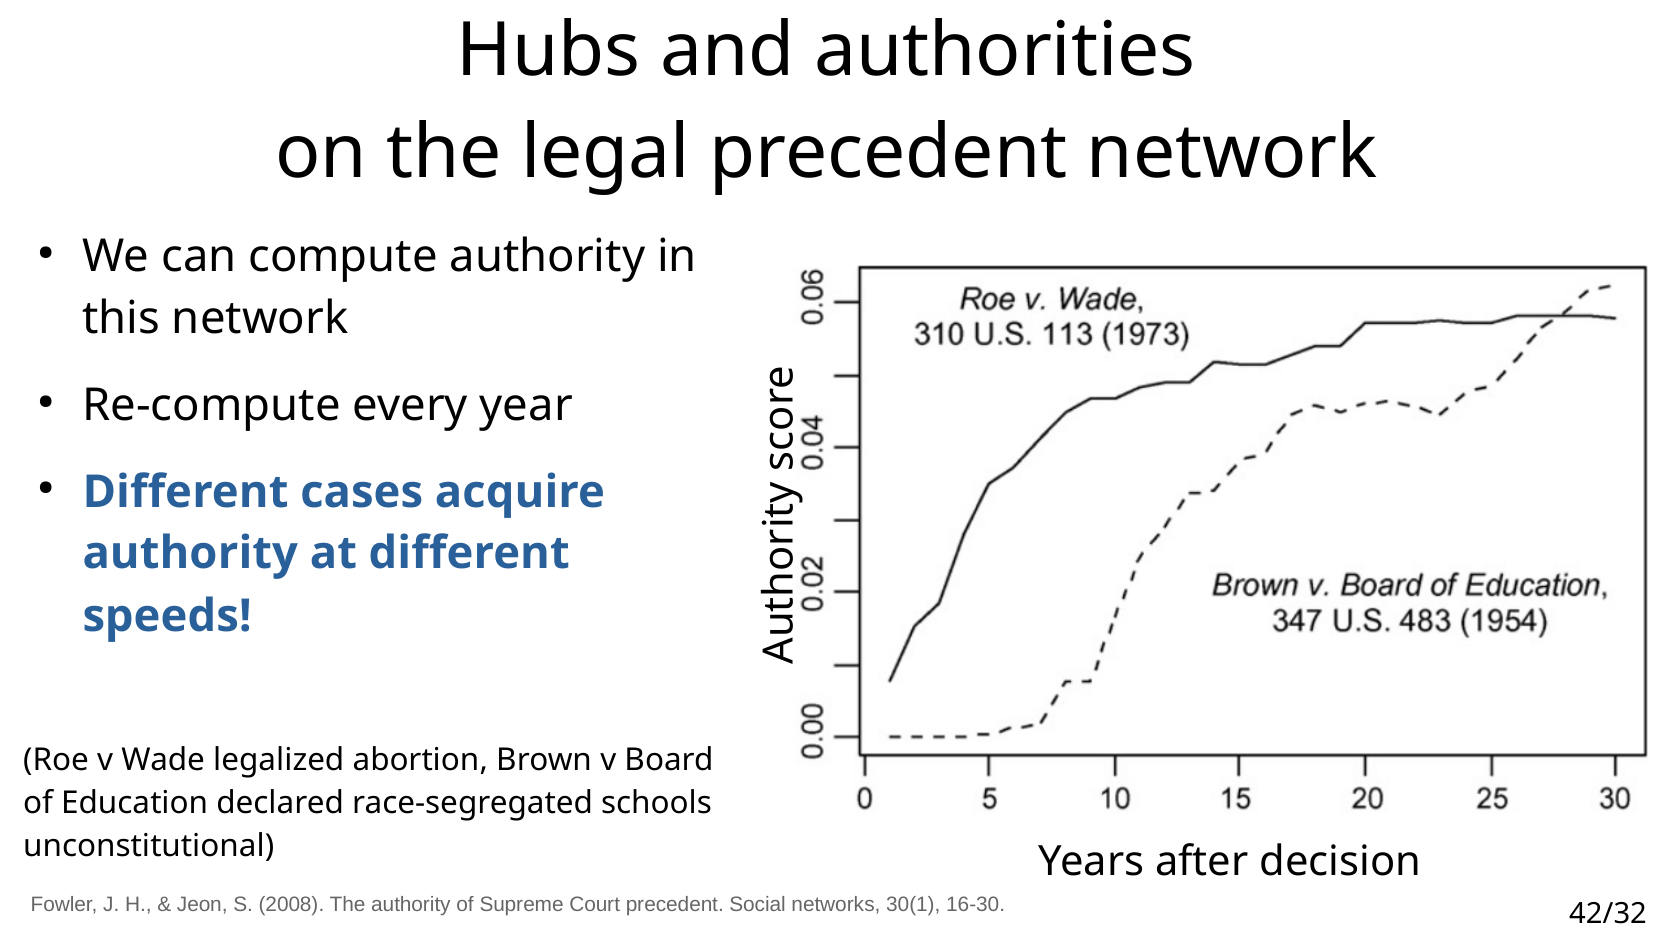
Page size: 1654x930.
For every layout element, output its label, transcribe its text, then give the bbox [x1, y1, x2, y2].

text_box Fowler, J. H., & Jeon, S. (2008). The authority of Supreme Court precedent. Social networks, 30(1), 16-30. [15, 885, 1021, 924]
title Hubs and authorities on the legal precedent network [0, 0, 1653, 204]
text_box Authority score [740, 267, 803, 763]
list We can compute authority in this network Re-compute every year Different cases acquire authority at different speeds! (Roe v Wade legalized abortion, Brown v Board of Education declared race-segregated schools unconstitutional) [23, 222, 721, 871]
picture [784, 252, 1652, 815]
text_box Years after decision [855, 822, 1606, 885]
